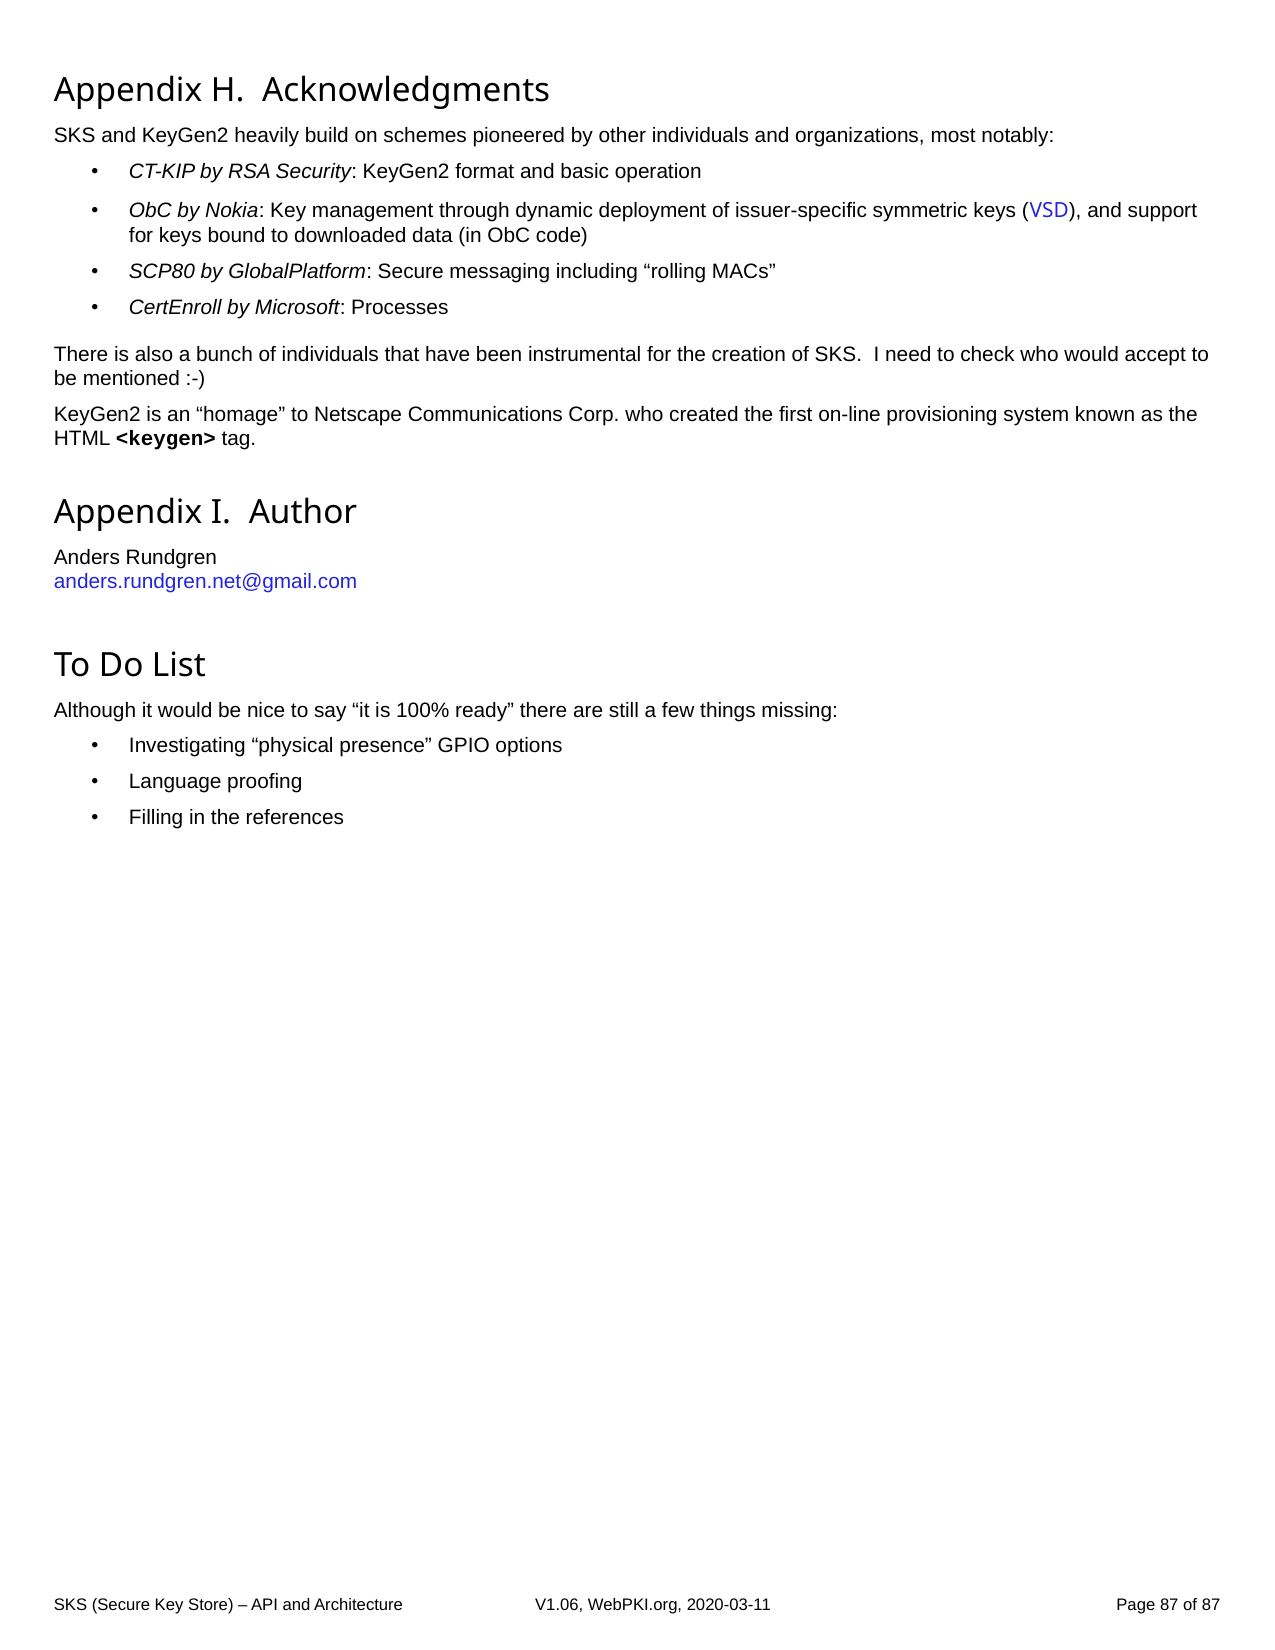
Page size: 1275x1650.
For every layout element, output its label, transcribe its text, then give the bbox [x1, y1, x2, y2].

list CertEnroll by Microsoft: Processes [91, 295, 1221, 319]
text To Do List [54, 640, 1221, 686]
list SCP80 by GlobalPlatform: Secure messaging including “rolling MACs” [91, 259, 1221, 283]
list Filling in the references [91, 805, 1221, 829]
list ObC by Nokia: Key management through dynamic deployment of issuer-specific symmetric keys (VSD), and support for keys bound to downloaded data (in ObC code) [91, 195, 1221, 247]
text KeyGen2 is an “homage” to Netscape Communications Corp. who created the first on-line provisioning system known as the HTML <keygen> tag. [54, 402, 1221, 452]
subtitle Acknowledgments [54, 66, 1221, 111]
list Language proofing [91, 769, 1221, 793]
list CT-KIP by RSA Security: KeyGen2 format and basic operation [91, 159, 1221, 183]
text SKS and KeyGen2 heavily build on schemes pioneered by other individuals and organizations, most notably: [54, 123, 1221, 147]
text Although it would be nice to say “it is 100% ready” there are still a few things missing: [54, 697, 1221, 721]
text Anders Rundgren anders.rundgren.net@gmail.com [54, 545, 1221, 593]
list Investigating “physical presence” GPIO options [91, 733, 1221, 757]
subtitle Author [54, 487, 1221, 533]
text There is also a bunch of individuals that have been instrumental for the creation of SKS. I need to check who would accept to be mentioned :-) [54, 342, 1221, 390]
